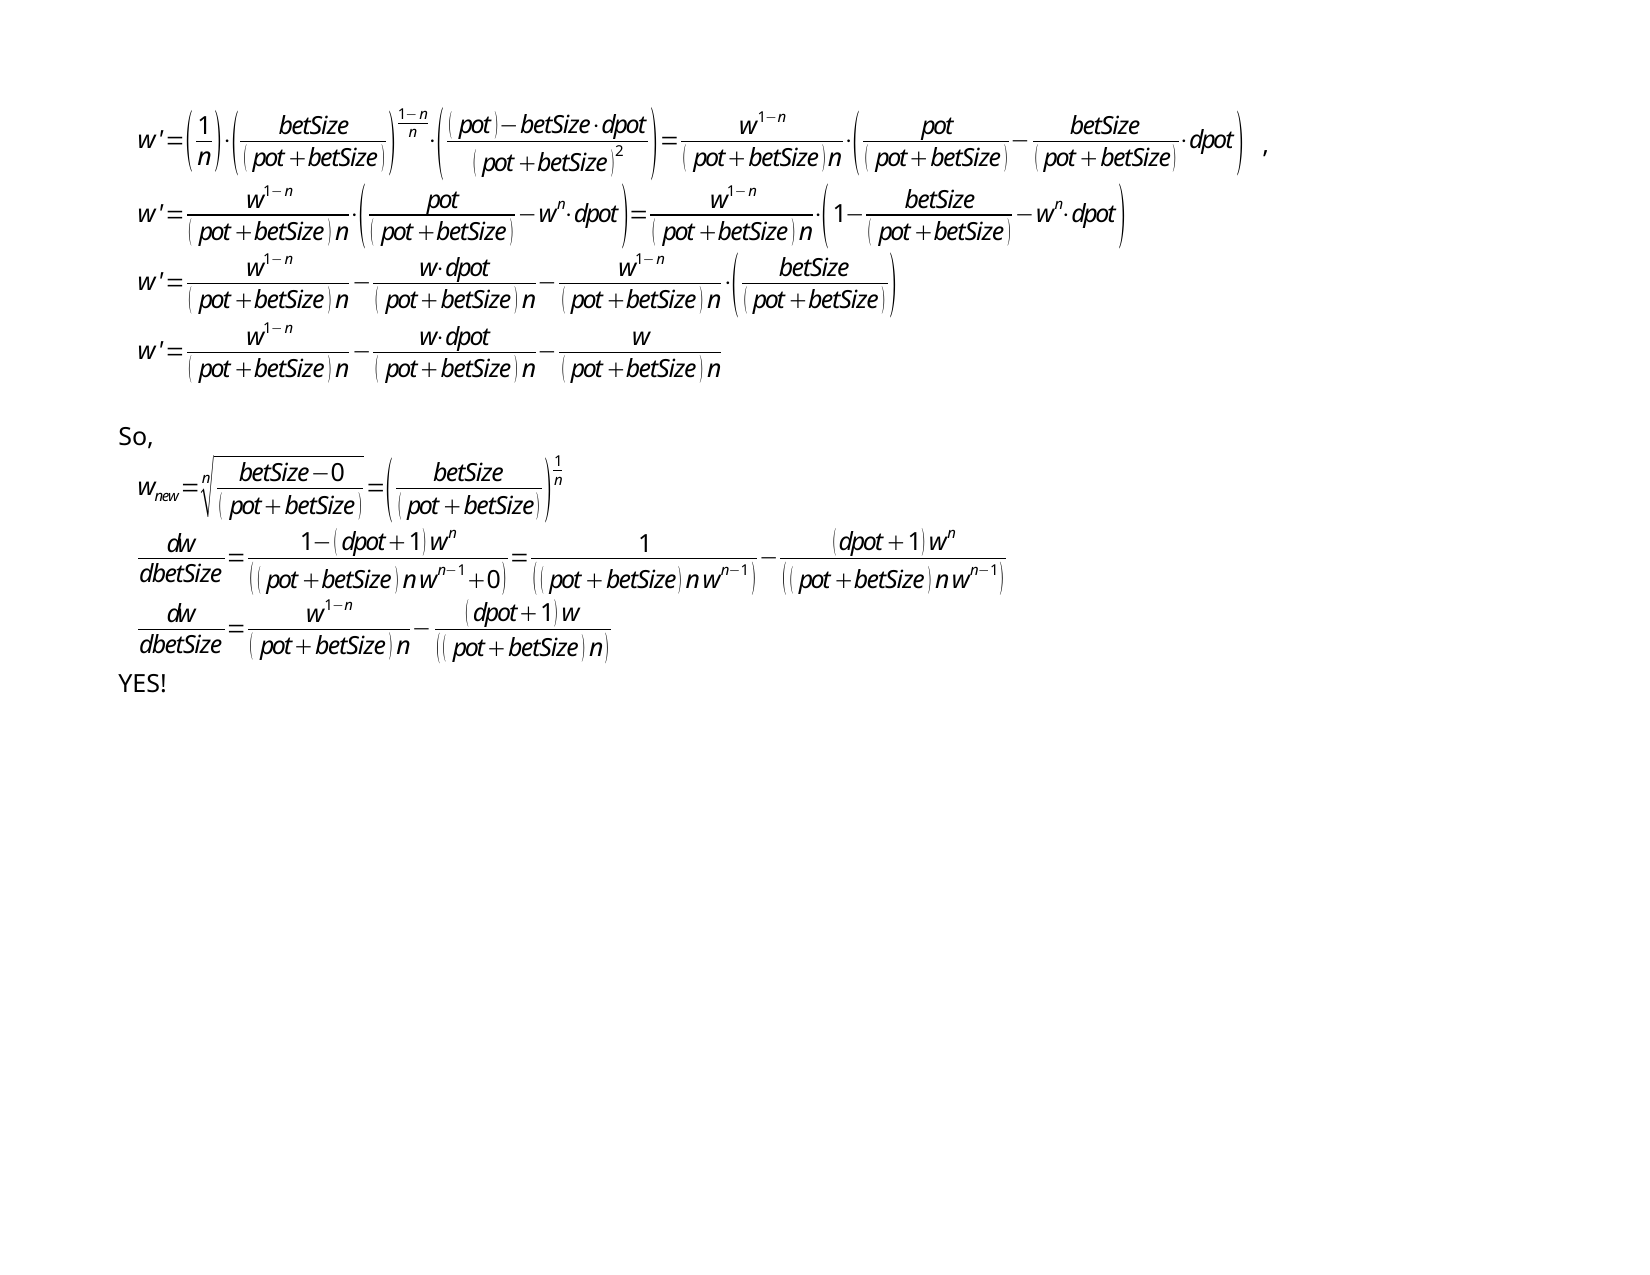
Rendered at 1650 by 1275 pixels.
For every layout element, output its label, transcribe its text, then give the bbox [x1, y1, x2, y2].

text YES! [118, 665, 1532, 699]
text , [118, 106, 1532, 182]
text So, [118, 419, 1532, 453]
